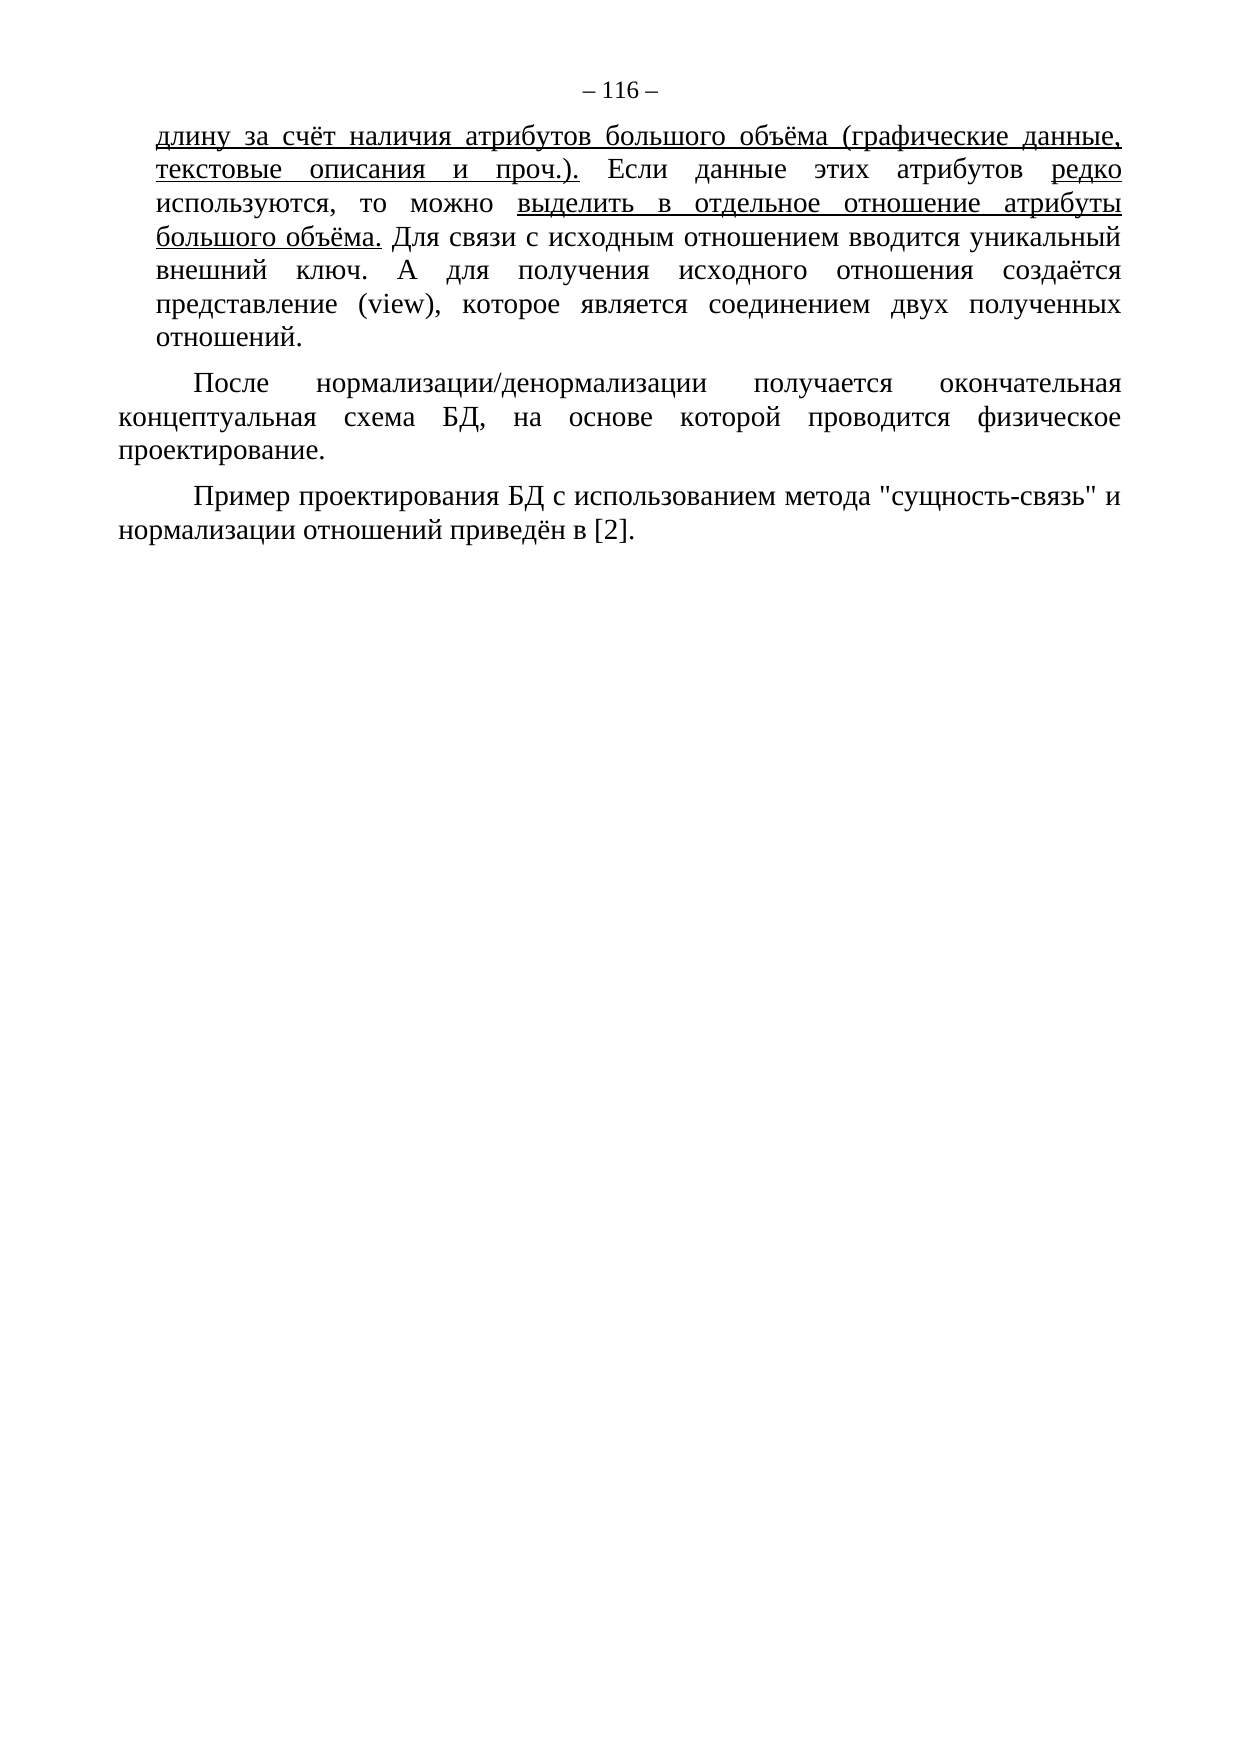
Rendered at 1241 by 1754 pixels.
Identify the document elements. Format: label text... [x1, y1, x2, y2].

text Пример проектирования БД с использованием метода "сущность-связь" и нормализации отношений приведён в [2]. [118, 478, 1122, 546]
text текстовые описания и проч.). Если данные этих атрибутов редко используются, то можно выделить в отдельное отношение атрибуты большого объёма. Для связи с исходным отношением вводится уникальный внешний ключ. А для получения исходного отношения создаётся представление (view), которое является соединением двух полученных отношений. [156, 149, 1122, 353]
text длину за счёт наличия атрибутов большого объёма (графические данные, [156, 118, 1122, 147]
text После нормализации/денормализации получается окончательная концептуальная схема БД, на основе которой проводится физическое проектирование. [118, 365, 1122, 466]
